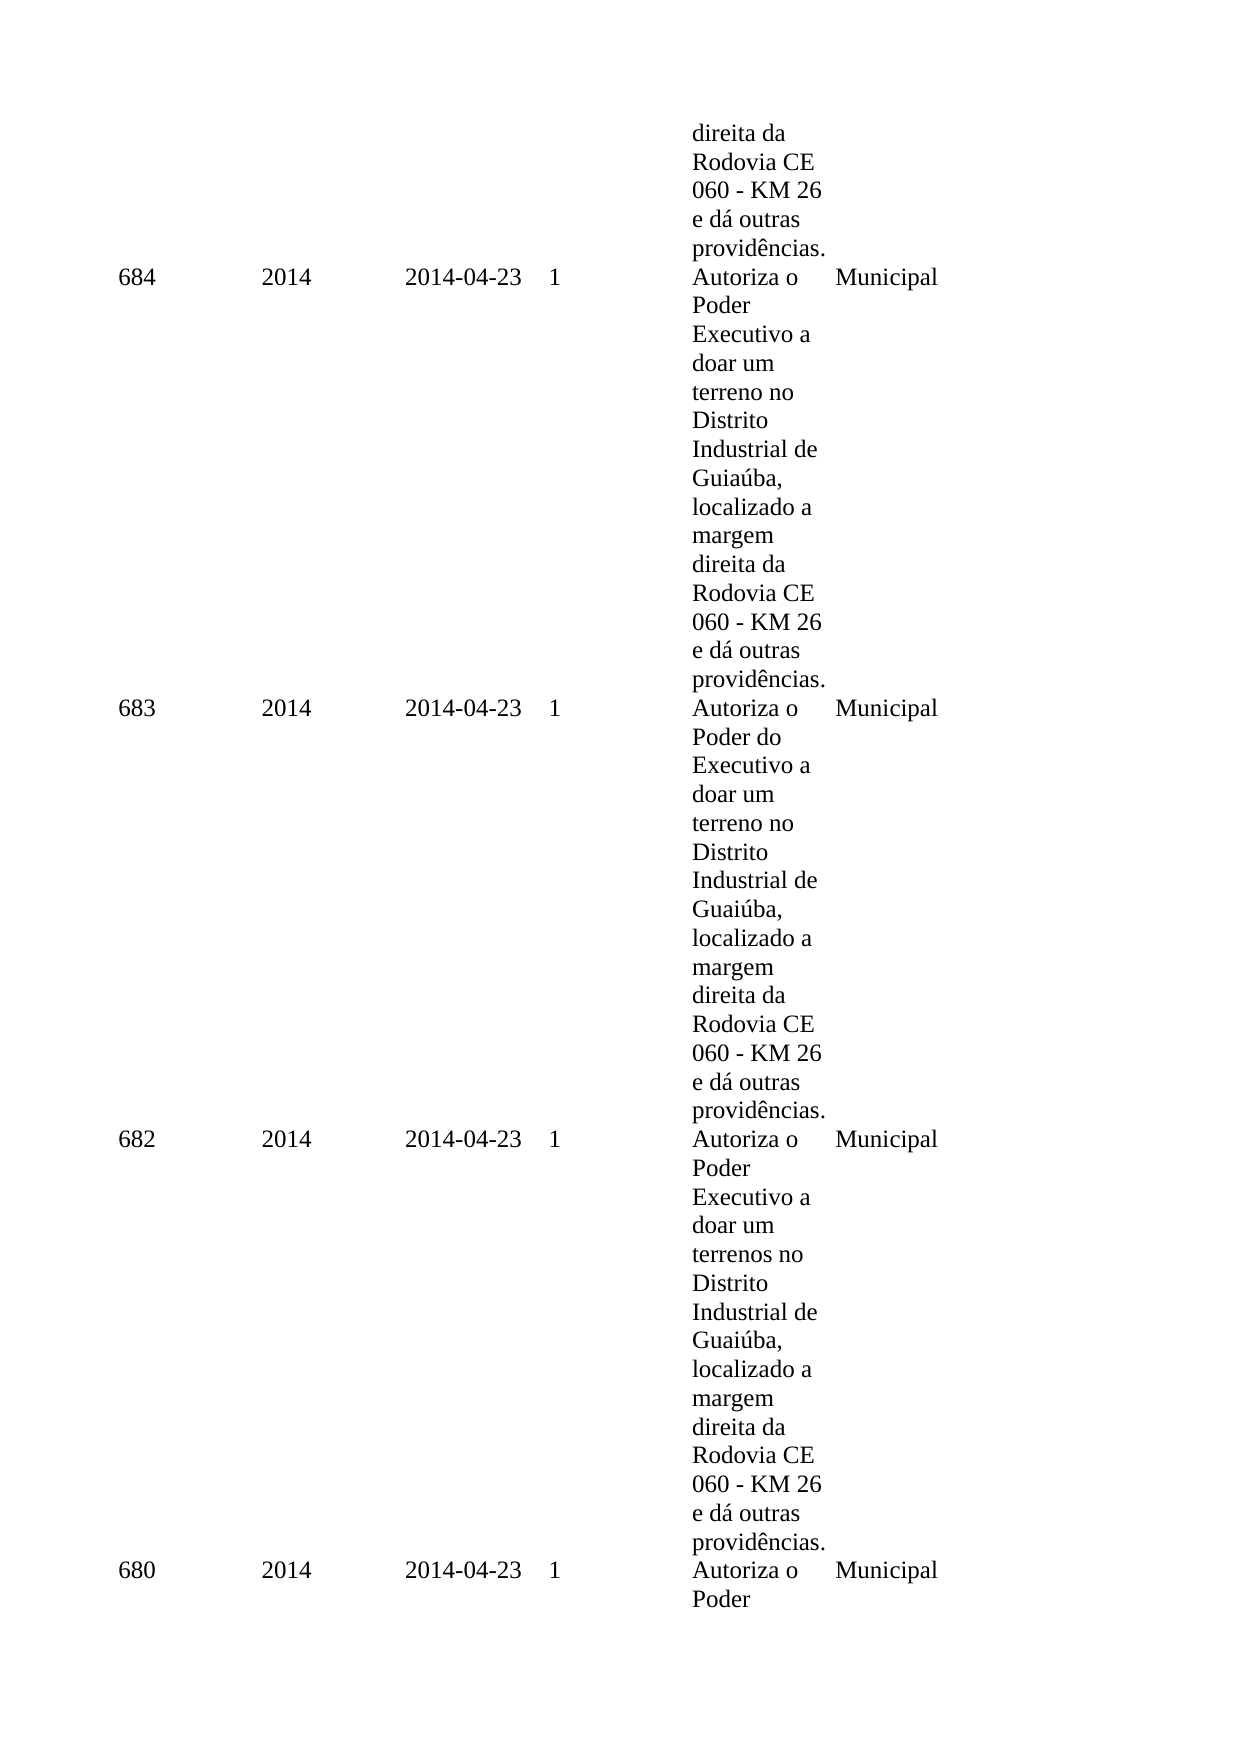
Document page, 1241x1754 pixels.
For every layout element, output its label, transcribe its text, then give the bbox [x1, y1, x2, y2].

table_cell 684 [118, 262, 261, 693]
table_cell Municipal [835, 1124, 979, 1556]
table_cell 680 [118, 1556, 261, 1613]
table_cell [548, 118, 692, 262]
table_cell Municipal [835, 693, 979, 1124]
table_cell 2014-04-23 [405, 1556, 548, 1613]
table_cell [118, 118, 261, 262]
table_cell 2014 [261, 693, 405, 1124]
table_cell Autoriza o Poder Executivo a doar um terreno no Distrito Industrial de Guiaúba, localizado a margem direita da Rodovia CE 060 - KM 26 e dá outras providências. [692, 262, 835, 693]
table_cell [979, 118, 1122, 262]
table_cell 2014-04-23 [405, 693, 548, 1124]
table_cell 1 [548, 693, 692, 1124]
table_cell 2014 [261, 1556, 405, 1613]
table_cell direita da Rodovia CE 060 - KM 26 e dá outras providências. [692, 118, 835, 262]
table_cell 683 [118, 693, 261, 1124]
table_cell Municipal [835, 1556, 979, 1613]
table_cell Autoriza o Poder do Executivo a doar um terreno no Distrito Industrial de Guaiúba, localizado a margem direita da Rodovia CE 060 - KM 26 e dá outras providências. [692, 693, 835, 1124]
table_cell [261, 118, 405, 262]
table_cell 1 [548, 262, 692, 693]
table_cell [979, 693, 1122, 1124]
table_cell [835, 118, 979, 262]
table_cell Municipal [835, 262, 979, 693]
table_cell 1 [548, 1124, 692, 1556]
table_cell 2014 [261, 262, 405, 693]
table_cell 1 [548, 1556, 692, 1613]
table_cell [979, 1124, 1122, 1556]
table_cell [979, 1556, 1122, 1613]
table_cell 682 [118, 1124, 261, 1556]
table_cell [405, 118, 548, 262]
table_cell 2014-04-23 [405, 262, 548, 693]
table_cell Autoriza o Poder [692, 1556, 835, 1613]
table_cell Autoriza o Poder Executivo a doar um terrenos no Distrito Industrial de Guaiúba, localizado a margem direita da Rodovia CE 060 - KM 26 e dá outras providências. [692, 1124, 835, 1556]
table_cell 2014-04-23 [405, 1124, 548, 1556]
table_cell [979, 262, 1122, 693]
table_cell 2014 [261, 1124, 405, 1556]
